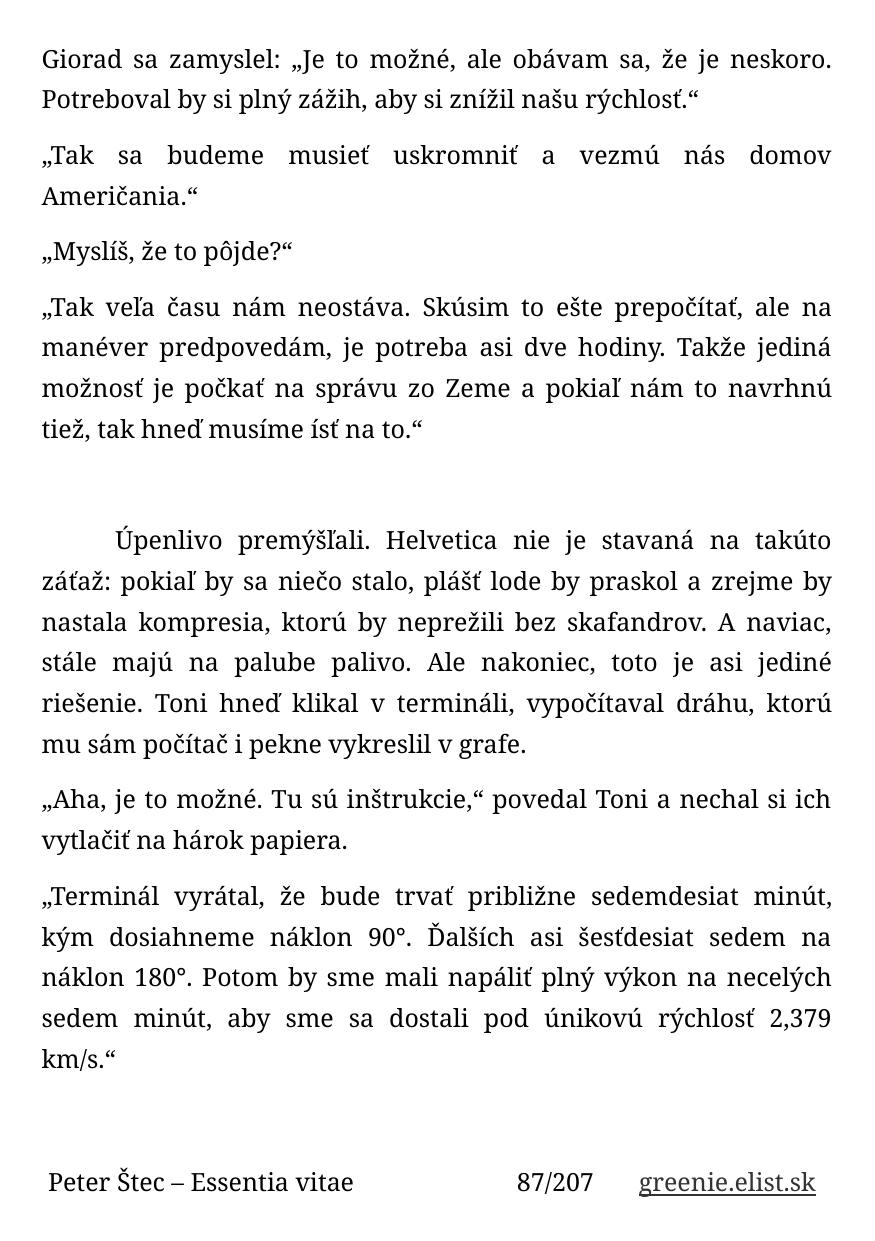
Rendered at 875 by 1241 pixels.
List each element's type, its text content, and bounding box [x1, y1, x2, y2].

text „Myslíš, že to pôjde?“ [41, 234, 833, 268]
text „Tak veľa času nám neostáva. Skúsim to ešte prepočítať, ale na manéver predpovedám, je potreba asi dve hodiny. Takže jediná možnosť je počkať na správu zo Zeme a pokiaľ nám to navrhnú tiež, tak hneď musíme ísť na to.“ [41, 289, 833, 446]
text „Terminál vyrátal, že bude trvať približne sedemdesiat minút, kým dosiahneme náklon 90°. Ďalších asi šesťdesiat sedem na náklon 180°. Potom by sme mali napáliť plný výkon na necelých sedem minút, aby sme sa dostali pod únikovú rýchlosť 2,379 km/s.“ [41, 878, 833, 1076]
text Giorad sa zamyslel: „Je to možné, ale obávam sa, že je neskoro. Potreboval by si plný zážih, aby si znížil našu rýchlosť.“ [41, 41, 833, 116]
text „Tak sa budeme musieť uskromniť a vezmú nás domov Američania.“ [41, 138, 833, 212]
text „Aha, je to možné. Tu sú inštrukcie,“ povedal Toni a nechal si ich vytlačiť na hárok papiera. [41, 782, 833, 857]
text Úpenlivo premýšľali. Helvetica nie je stavaná na takúto záťaž: pokiaľ by sa niečo stalo, plášť lode by praskol a zrejme by nastala kompresia, ktorú by neprežili bez skafandrov. A naviac, stále majú na palube palivo. Ale nakoniec, toto je asi jediné riešenie. Toni hneď klikal v termináli, vypočítaval dráhu, ktorú mu sám počítač i pekne vykreslil v grafe. [41, 523, 833, 761]
